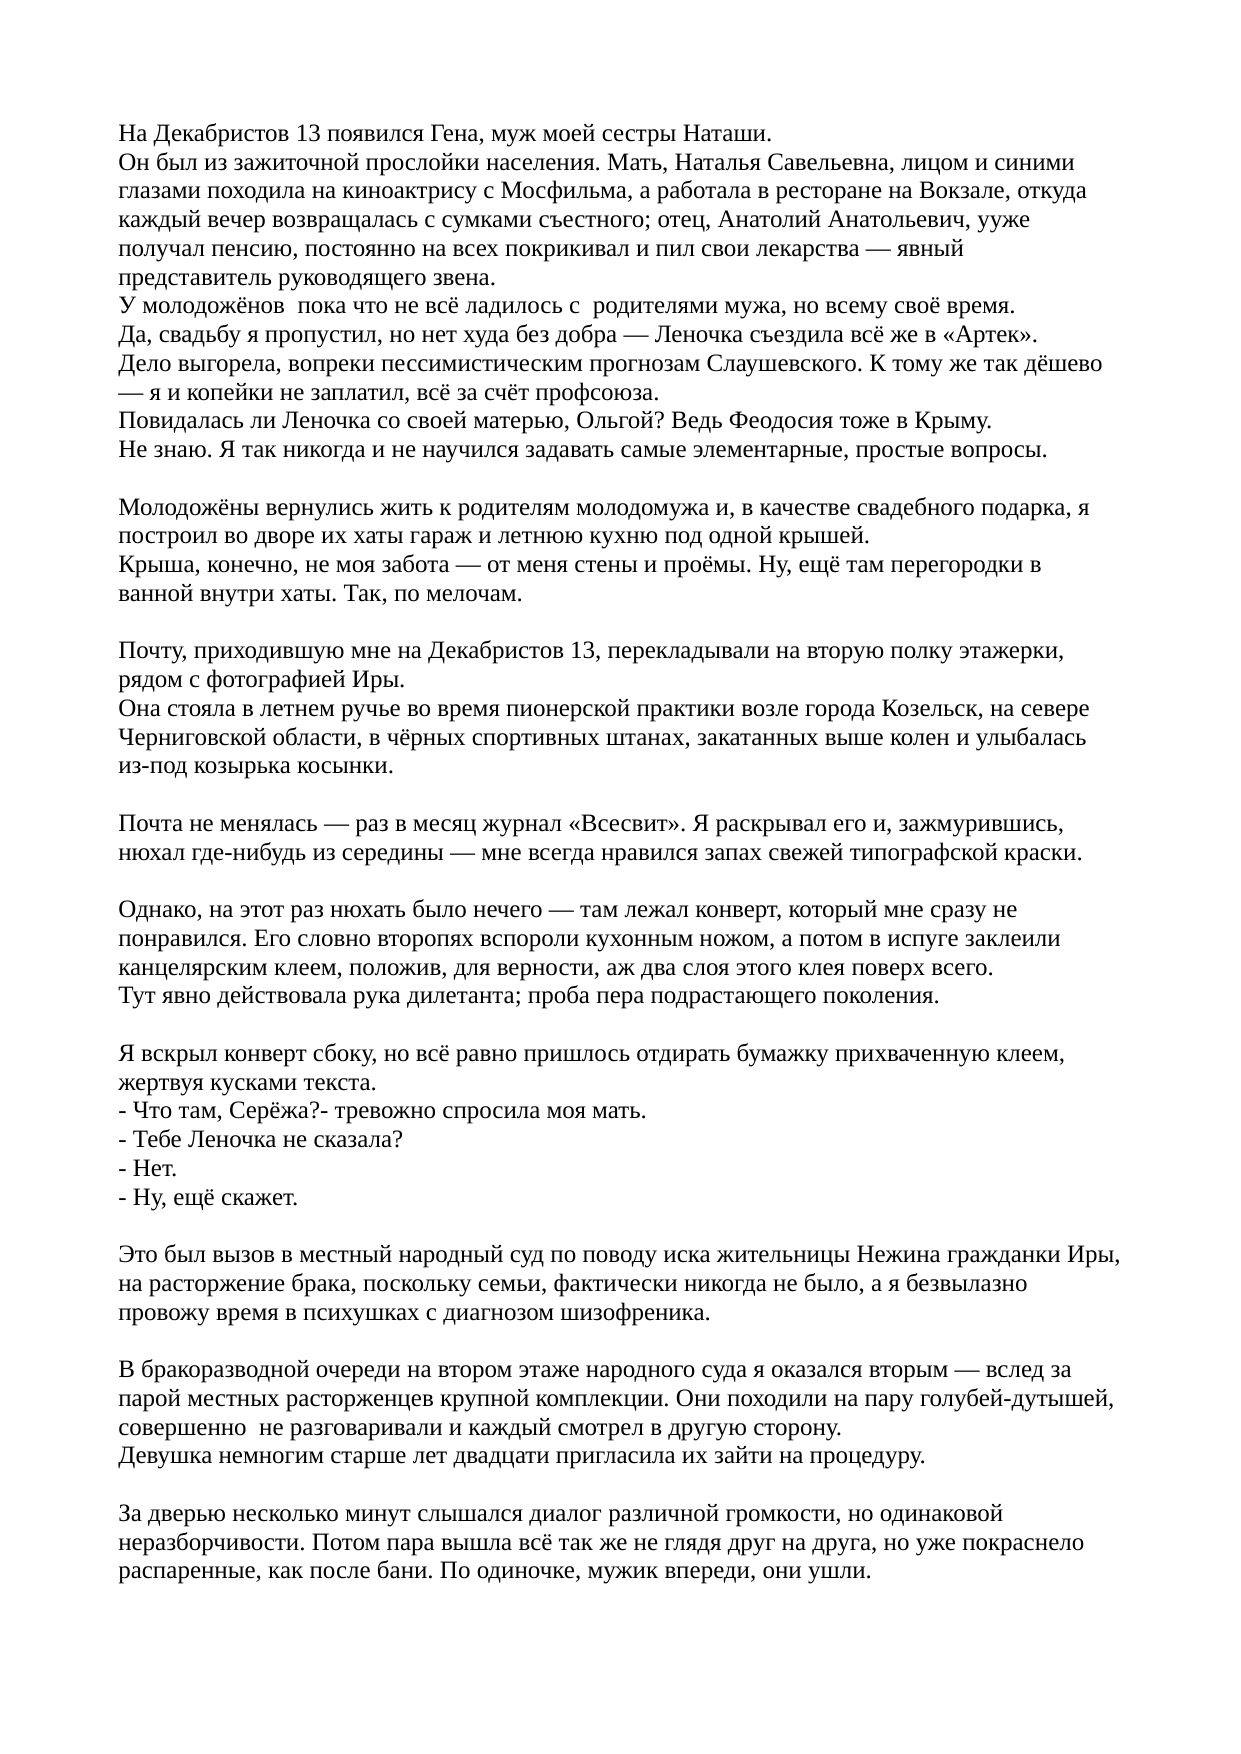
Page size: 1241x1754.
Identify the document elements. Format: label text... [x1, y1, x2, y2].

text - Нет. [118, 1153, 1122, 1182]
text У молодожёнов пока что не всё ладилось с родителями мужа, но всему своё время. [118, 291, 1122, 319]
text Я вскрыл конверт сбоку, но всё равно пришлось отдирать бумажку прихваченную клеем, жертвуя кусками текста. [118, 1038, 1122, 1096]
text За дверью несколько минут слышался диалог различной громкости, но одинаковой неразборчивости. Потом пара вышла всё так же не глядя друг на друга, но уже покраснело распаренные, как после бани. По одиночке, мужик впереди, они ушли. [118, 1498, 1122, 1584]
text Дело выгорела, вопреки пессимистическим прогнозам Слаушевского. К тому же так дёшево — я и копейки не заплатил, всё за счёт профсоюза. [118, 348, 1122, 406]
text В бракоразводной очереди на втором этаже народного суда я оказался вторым — вслед за парой местных расторженцев крупной комплекции. Они походили на пару голубей-дутышей, совершенно не разговаривали и каждый смотрел в другую сторону. [118, 1354, 1122, 1441]
text Это был вызов в местный народный суд по поводу иска жительницы Нежина гражданки Иры, на расторжение брака, поскольку семьи, фактически никогда не было, а я безвылазно провожу время в психушках с диагнозом шизофреника. [118, 1239, 1122, 1326]
text - Тебе Леночка не сказала? [118, 1124, 1122, 1153]
text Он был из зажиточной прослойки населения. Мать, Наталья Савельевна, лицом и синими глазами походила на киноактрису с Мосфильма, а работала в ресторане на Вокзале, откуда каждый вечер возвращалась с сумками съестного; отец, Анатолий Анатольевич, ууже получал пенсию, постоянно на всех покрикивал и пил свои лекарства — явный представитель руководящего звена. [118, 147, 1122, 291]
text Повидалась ли Леночка со своей матерью, Ольгой? Ведь Феодосия тоже в Крыму. [118, 406, 1122, 434]
text На Декабристов 13 появился Гена, муж моей сестры Наташи. [118, 118, 1122, 147]
text Девушка немногим старше лет двадцати пригласила их зайти на процедуру. [118, 1441, 1122, 1469]
text Крыша, конечно, не моя забота — от меня стены и проёмы. Ну, ещё там перегородки в ванной внутри хаты. Так, по мелочам. [118, 549, 1122, 607]
text Да, свадьбу я пропустил, но нет худа без добра — Леночка съездила всё же в «Артек». [118, 319, 1122, 348]
text Она стояла в летнем ручье во время пионерской практики возле города Козельск, на севере Черниговской области, в чёрных спортивных штанах, закатанных выше колен и улыбалась из-под козырька косынки. [118, 693, 1122, 779]
text Почту, приходившую мне на Декабристов 13, перекладывали на вторую полку этажерки, рядом с фотографией Иры. [118, 636, 1122, 693]
text Однако, на этот раз нюхать было нечего — там лежал конверт, который мне сразу не понравился. Его словно второпях вспороли кухонным ножом, а потом в испуге заклеили канцелярским клеем, положив, для верности, аж два слоя этого клея поверх всего. [118, 894, 1122, 981]
text - Ну, ещё скажет. [118, 1182, 1122, 1211]
text Тут явно действовала рука дилетанта; проба пера подрастающего поколения. [118, 981, 1122, 1009]
text Молодожёны вернулись жить к родителям молодомужа и, в качестве свадебного подарка, я построил во дворе их хаты гараж и летнюю кухню под одной крышей. [118, 492, 1122, 549]
text Почта не менялась — раз в месяц журнал «Всесвит». Я раскрывал его и, зажмурившись, нюхал где-нибудь из середины — мне всегда нравился запах свежей типографской краски. [118, 808, 1122, 866]
text Не знаю. Я так никогда и не научился задавать самые элементарные, простые вопросы. [118, 434, 1122, 463]
text - Что там, Серёжа?- тревожно спросила моя мать. [118, 1096, 1122, 1124]
